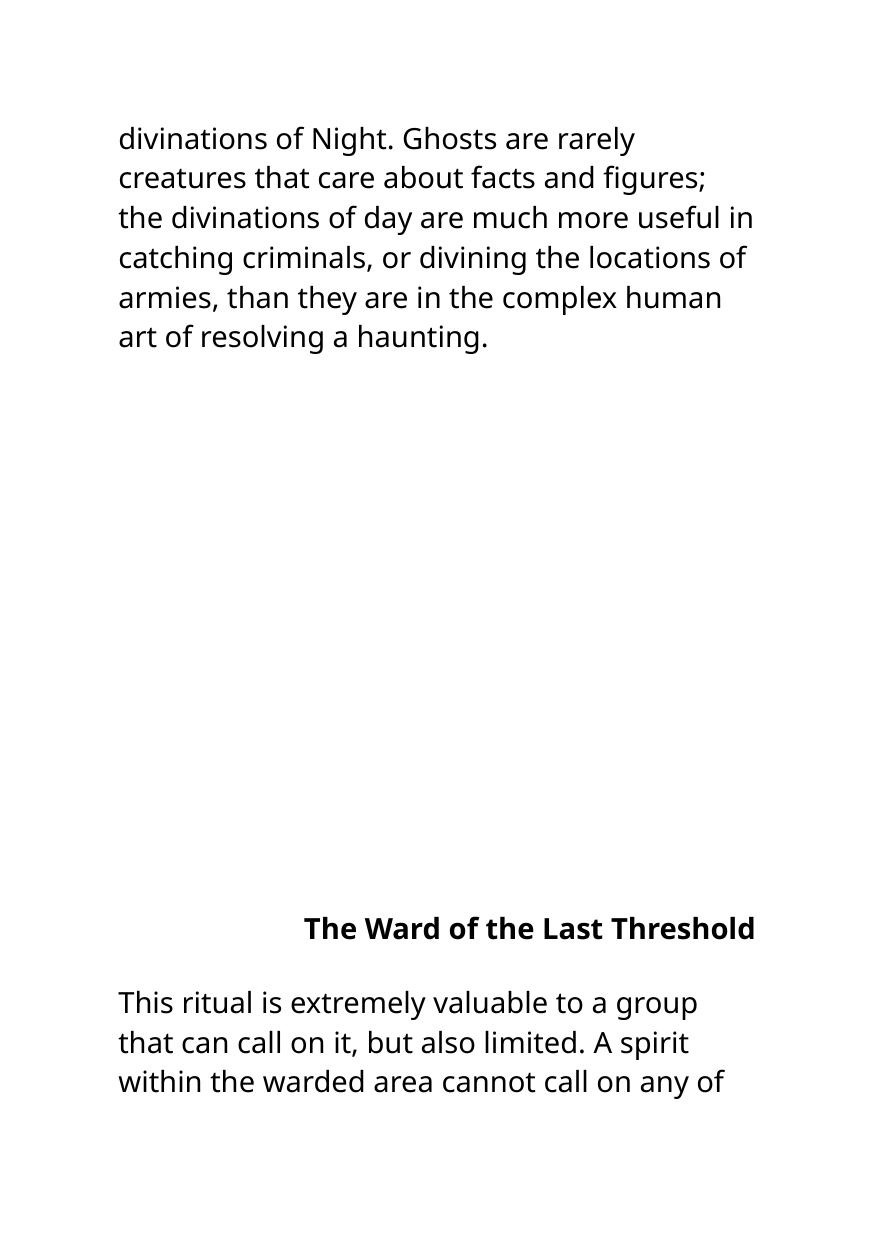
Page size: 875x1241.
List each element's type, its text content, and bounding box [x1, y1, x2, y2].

text divinations of Night. Ghosts are rarely creatures that care about facts and figures; the divinations of day are much more useful in catching criminals, or divining the locations of armies, than they are in the complex human art of resolving a haunting. [118, 118, 756, 356]
text The Ward of the Last Threshold [118, 908, 756, 948]
text This ritual is extremely valuable to a group that can call on it, but also limited. A spirit within the warded area cannot call on any of [118, 982, 756, 1101]
